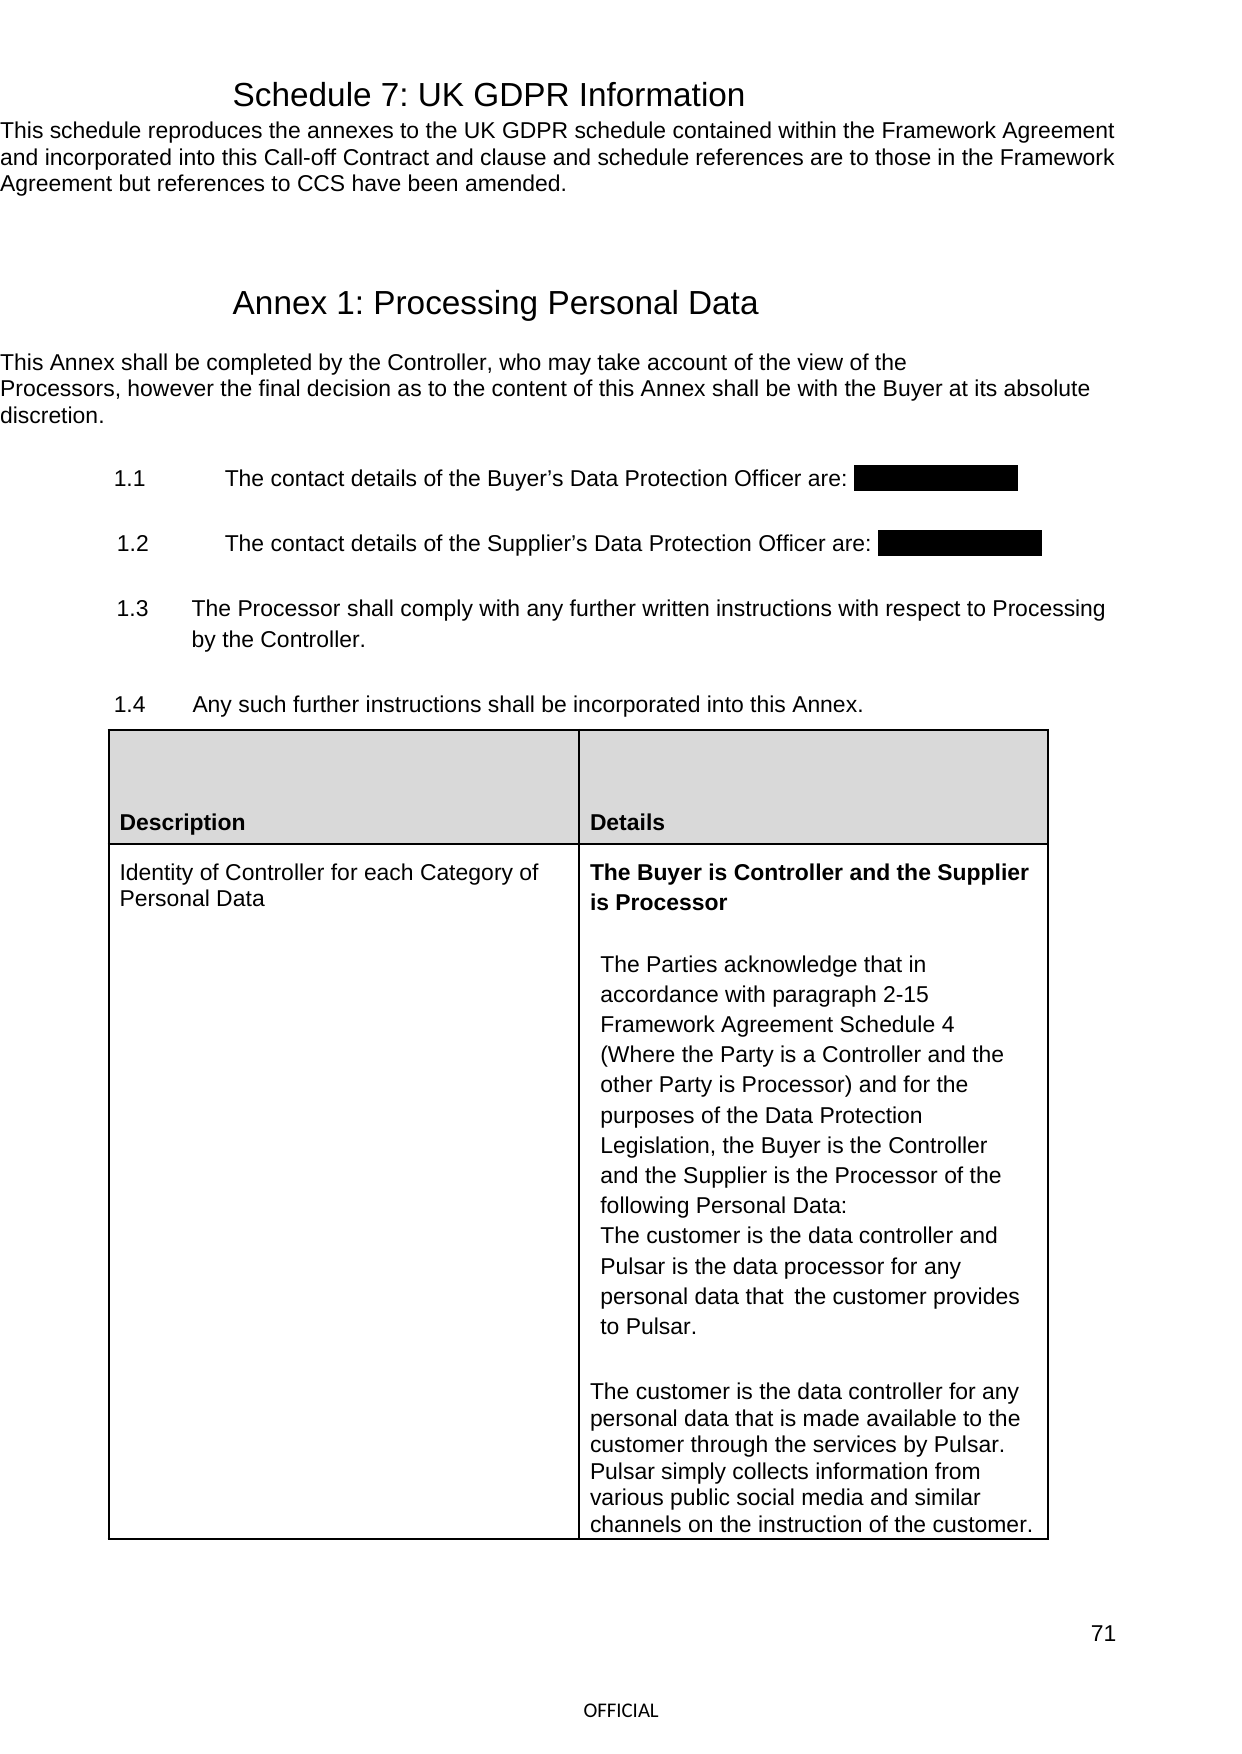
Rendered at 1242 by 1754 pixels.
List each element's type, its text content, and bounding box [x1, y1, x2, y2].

table_cell Details [580, 788, 1047, 843]
text 1.3 The Processor shall comply with any further written instructions with respect to Processing by the Controller. [116, 595, 1121, 653]
table_cell Identity of Controller for each Category of Personal Data [110, 845, 578, 1537]
text 1.1 The contact details of the Buyer’s Data Protection Officer are: Xxxxxxxxxxxxxx [0, 464, 1122, 492]
text 1.2 The contact details of the Supplier’s Data Protection Officer are: Xxxxxxxxxxxxxx [116, 529, 1122, 557]
table_header [110, 731, 578, 788]
text Processors, however the final decision as to the content of this Annex shall be with the Buyer at its absolute discretion. [0, 375, 1121, 428]
table_cell Description [110, 788, 578, 843]
subtitle Annex 1: Processing Personal Data [116, 283, 1122, 322]
table_cell The Buyer is Controller and the Supplier is Processor The Parties acknowledge that in accordance with paragraph 2-15 Framework Agreement Schedule 4 (Where the Party is a Controller and the other Party is Processor) and for the purposes of the Data Protection Legislation, the Buyer is the Controller and the Supplier is the Processor of the following Personal Data: The customer is the data controller and Pulsar is the data processor for any personal data that the customer provides to Pulsar. The customer is the data controller for any personal data that is made available to the customer through the services by Pulsar. Pulsar simply collects information from various public social media and similar channels on the instruction of the customer. [580, 845, 1047, 1537]
table_header [580, 731, 1047, 788]
text This schedule reproduces the annexes to the UK GDPR schedule contained within the Framework Agreement and incorporated into this Call-off Contract and clause and schedule references are to those in the Framework Agreement but references to CCS have been amended. [0, 117, 1121, 196]
text 1.4 Any such further instructions shall be incorporated into this Annex. [0, 690, 1122, 718]
text This Annex shall be completed by the Controller, who may take account of the view of the [0, 349, 1121, 375]
subtitle Schedule 7: UK GDPR Information [116, 75, 1122, 113]
